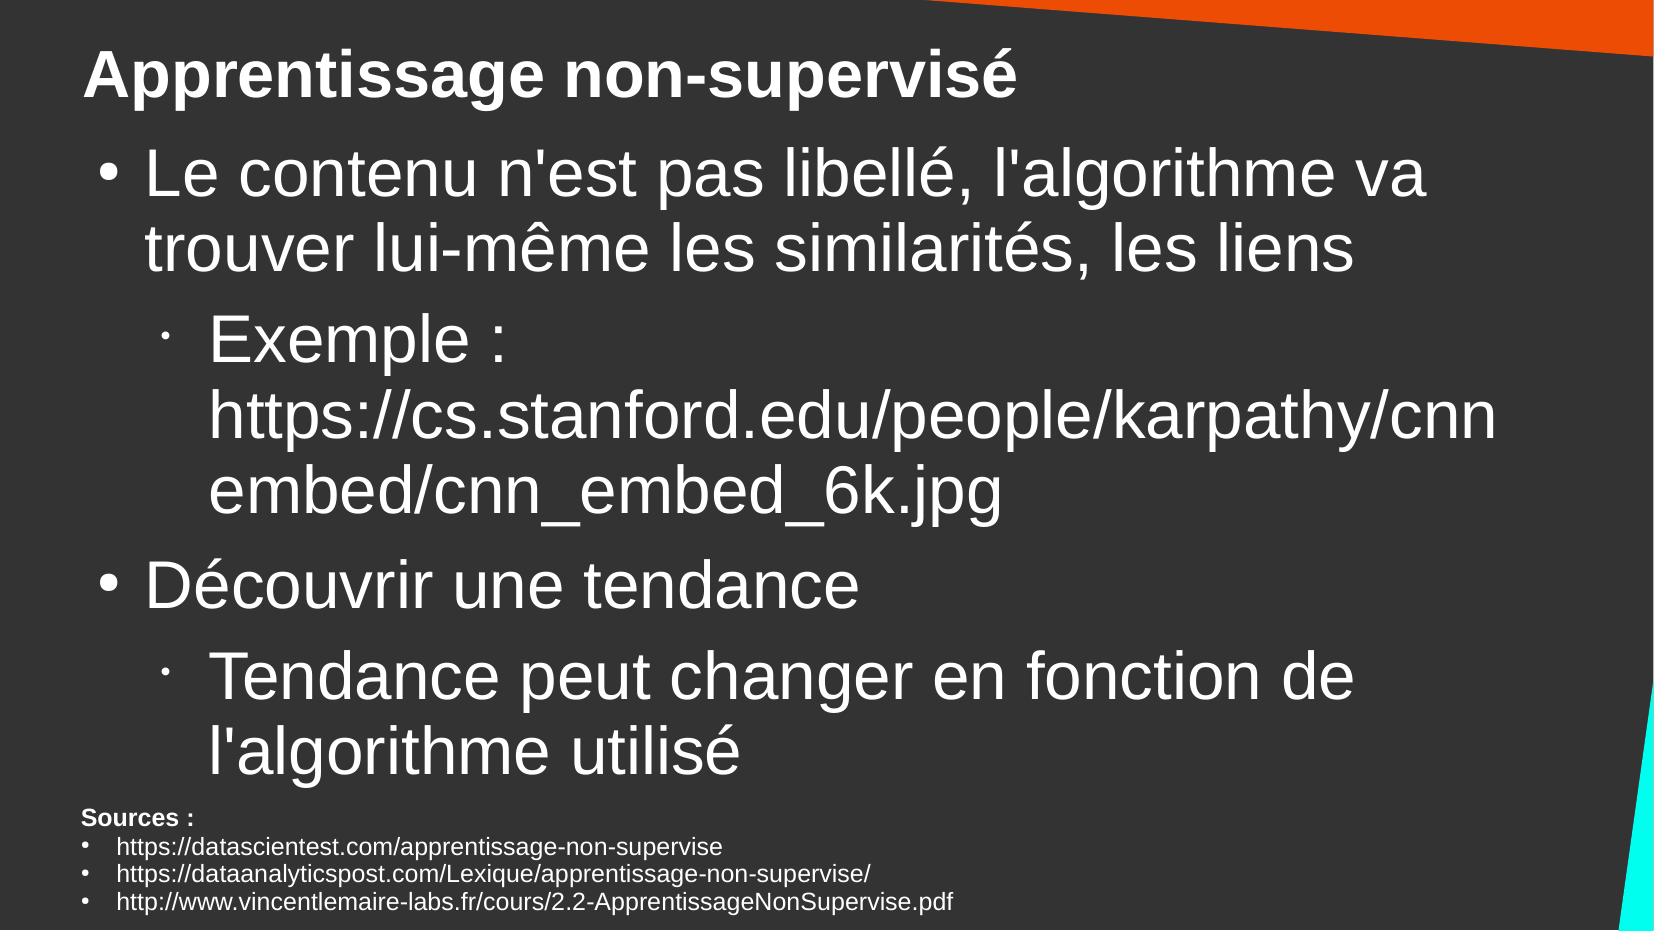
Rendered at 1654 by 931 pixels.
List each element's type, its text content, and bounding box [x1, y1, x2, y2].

list Le contenu n'est pas libellé, l'algorithme va trouver lui-même les similarités, les liens Exemple : https://cs.stanford.edu/people/karpathy/cnnembed/cnn_embed_6k.jpg Découvrir une tendance Tendance peut changer en fonction de l'algorithme utilisé [80, 135, 1501, 804]
text_box Sources : https://datascientest.com/apprentissage-non-supervise https://dataanalyticspost.com/Lexique/apprentissage-non-supervise/ http://www.vincentlemaire-labs.fr/cours/2.2-ApprentissageNonSupervise.pdf [66, 796, 1483, 924]
title Apprentissage non-supervisé [82, 37, 1571, 115]
text_box [1618, 675, 1654, 931]
text_box [924, 0, 1654, 57]
